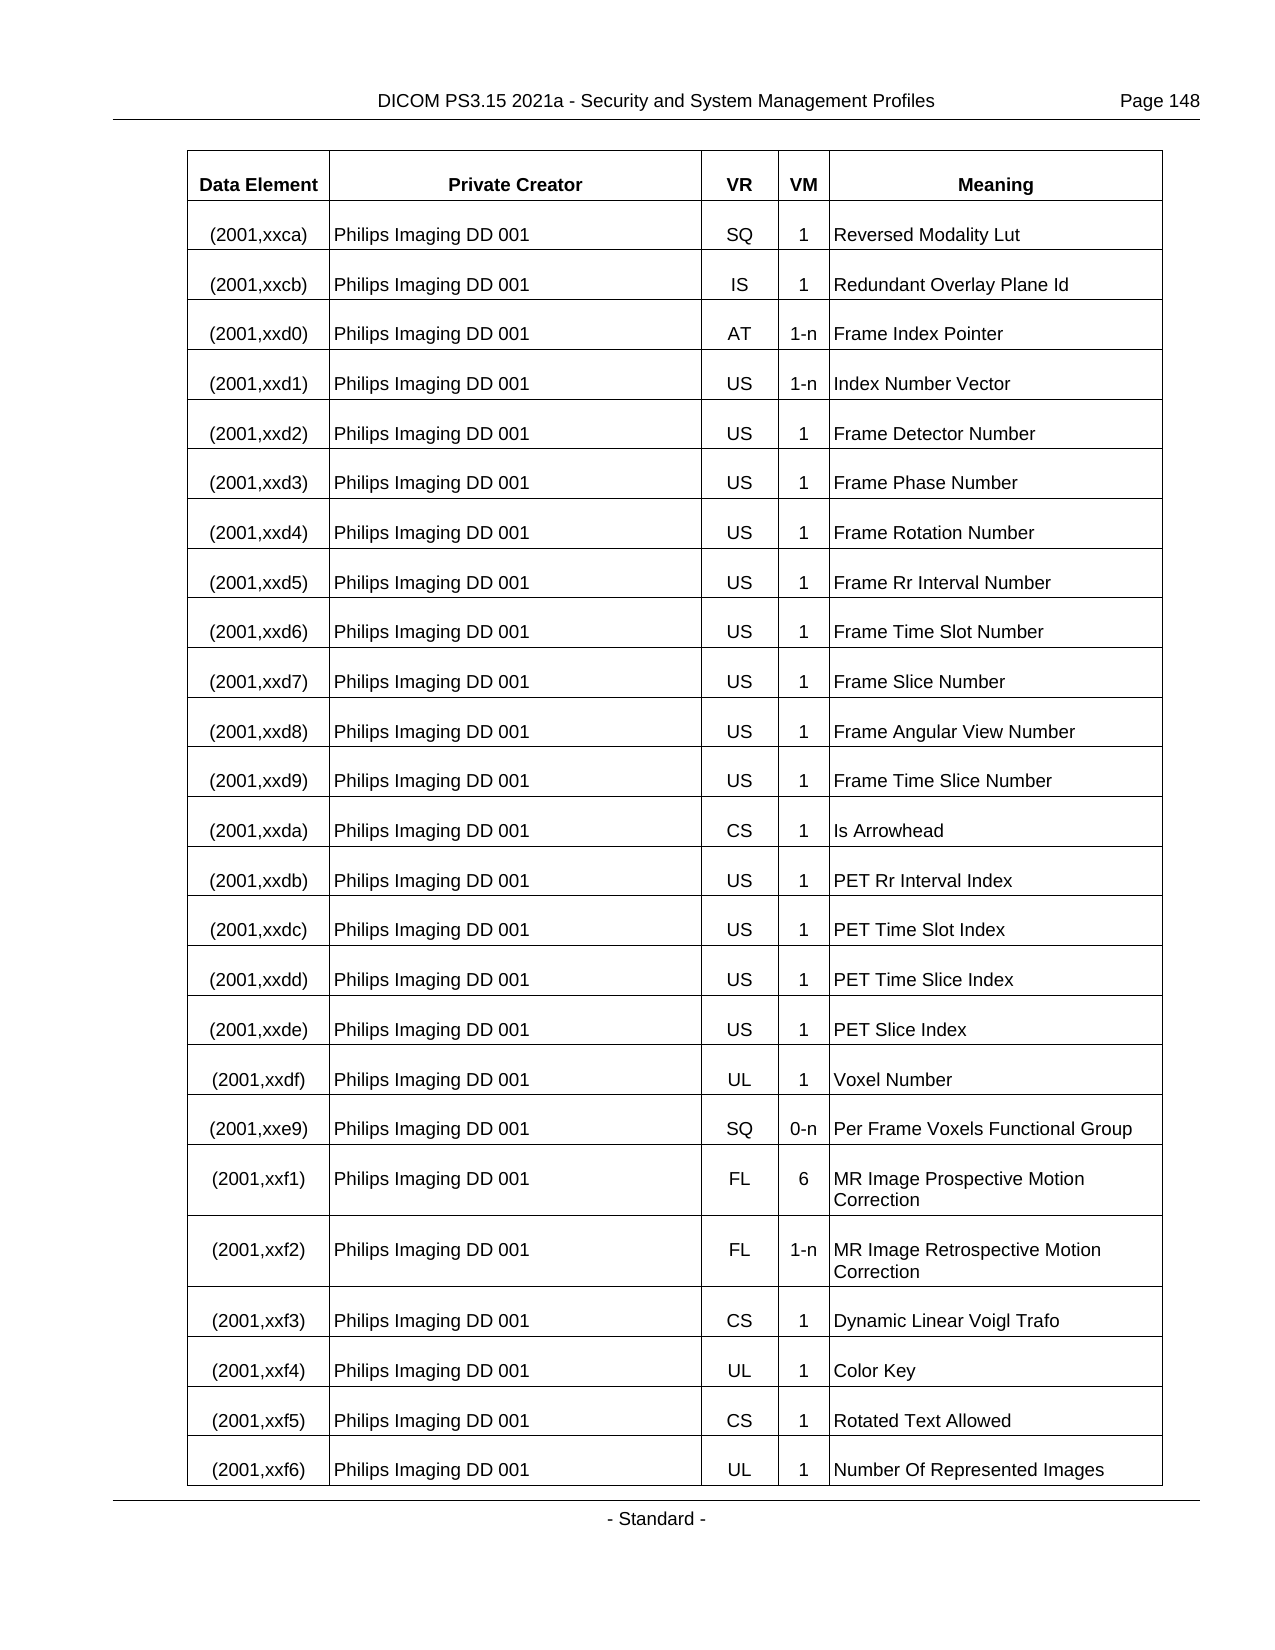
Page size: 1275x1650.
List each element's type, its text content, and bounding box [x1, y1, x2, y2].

table_cell US [702, 698, 778, 746]
table_cell Philips Imaging DD 001 [330, 1145, 701, 1215]
table_cell (2001,xxd4) [188, 499, 329, 547]
table_cell Rotated Text Allowed [830, 1387, 1162, 1435]
table_cell (2001,xxd2) [188, 400, 329, 448]
table_cell Index Number Vector [830, 350, 1162, 398]
table_cell 1 [779, 598, 829, 647]
table_cell Redundant Overlay Plane Id [830, 250, 1162, 299]
table_cell UL [702, 1045, 778, 1094]
table_cell (2001,xxdc) [188, 896, 329, 945]
table_cell Frame Phase Number [830, 449, 1162, 498]
table_cell (2001,xxd3) [188, 449, 329, 498]
table_cell 1 [779, 201, 829, 249]
table_cell 1 [779, 1287, 829, 1336]
table_header VR [702, 151, 778, 200]
table_cell Philips Imaging DD 001 [330, 1337, 701, 1386]
table_cell (2001,xxd8) [188, 698, 329, 746]
table_cell (2001,xxda) [188, 797, 329, 846]
table_cell Color Key [830, 1337, 1162, 1386]
table_cell FL [702, 1216, 778, 1286]
table_cell Frame Angular View Number [830, 698, 1162, 746]
table_header Meaning [830, 151, 1162, 200]
table_cell US [702, 350, 778, 398]
table_header Private Creator [330, 151, 701, 200]
table_cell Philips Imaging DD 001 [330, 847, 701, 895]
table_cell (2001,xxf2) [188, 1216, 329, 1286]
table_cell US [702, 499, 778, 547]
table_cell US [702, 996, 778, 1044]
table_cell Philips Imaging DD 001 [330, 1095, 701, 1144]
table_cell (2001,xxd5) [188, 549, 329, 597]
table_cell 1 [779, 400, 829, 448]
table_cell UL [702, 1436, 778, 1485]
table_cell 1 [779, 747, 829, 796]
table_cell (2001,xxde) [188, 996, 329, 1044]
table_cell (2001,xxd0) [188, 300, 329, 349]
table_cell 1 [779, 648, 829, 697]
table_cell SQ [702, 201, 778, 249]
table_cell MR Image Prospective Motion Correction [830, 1145, 1162, 1215]
table_cell Philips Imaging DD 001 [330, 449, 701, 498]
table_cell (2001,xxf3) [188, 1287, 329, 1336]
table_header Data Element [188, 151, 329, 200]
table_cell Philips Imaging DD 001 [330, 1216, 701, 1286]
table_cell Dynamic Linear Voigl Trafo [830, 1287, 1162, 1336]
table_cell 1 [779, 698, 829, 746]
table_cell 1 [779, 946, 829, 995]
table_cell Frame Rr Interval Number [830, 549, 1162, 597]
table_cell PET Slice Index [830, 996, 1162, 1044]
table_cell US [702, 449, 778, 498]
table_cell Voxel Number [830, 1045, 1162, 1094]
table_cell 1 [779, 1045, 829, 1094]
table_cell 1 [779, 996, 829, 1044]
table_cell CS [702, 1287, 778, 1336]
table_cell Philips Imaging DD 001 [330, 698, 701, 746]
table_cell 1-n [779, 1216, 829, 1286]
table_cell (2001,xxdd) [188, 946, 329, 995]
table_cell Philips Imaging DD 001 [330, 300, 701, 349]
table_cell (2001,xxd7) [188, 648, 329, 697]
table_cell (2001,xxf1) [188, 1145, 329, 1215]
table_cell PET Rr Interval Index [830, 847, 1162, 895]
table_cell 0-n [779, 1095, 829, 1144]
table_cell 1 [779, 549, 829, 597]
table_cell Per Frame Voxels Functional Group [830, 1095, 1162, 1144]
table_cell Philips Imaging DD 001 [330, 201, 701, 249]
table_cell US [702, 747, 778, 796]
table_cell 1 [779, 896, 829, 945]
table_cell 1 [779, 1387, 829, 1435]
table_cell (2001,xxf5) [188, 1387, 329, 1435]
table_cell PET Time Slice Index [830, 946, 1162, 995]
table_cell (2001,xxca) [188, 201, 329, 249]
table_cell (2001,xxe9) [188, 1095, 329, 1144]
table_cell AT [702, 300, 778, 349]
table_cell Philips Imaging DD 001 [330, 250, 701, 299]
table_cell Frame Time Slot Number [830, 598, 1162, 647]
table_cell Philips Imaging DD 001 [330, 400, 701, 448]
table_cell UL [702, 1337, 778, 1386]
table_cell Philips Imaging DD 001 [330, 1436, 701, 1485]
table_cell Philips Imaging DD 001 [330, 747, 701, 796]
table_cell (2001,xxd9) [188, 747, 329, 796]
table_cell 6 [779, 1145, 829, 1215]
table_cell CS [702, 797, 778, 846]
table_cell US [702, 598, 778, 647]
table_cell Number Of Represented Images [830, 1436, 1162, 1485]
table_cell US [702, 847, 778, 895]
table_cell US [702, 549, 778, 597]
table_cell 1 [779, 1436, 829, 1485]
table_cell Reversed Modality Lut [830, 201, 1162, 249]
table_cell Philips Imaging DD 001 [330, 499, 701, 547]
table_cell FL [702, 1145, 778, 1215]
table_cell 1 [779, 847, 829, 895]
table_cell (2001,xxf4) [188, 1337, 329, 1386]
table_cell Frame Rotation Number [830, 499, 1162, 547]
table_cell (2001,xxdf) [188, 1045, 329, 1094]
table_cell (2001,xxf6) [188, 1436, 329, 1485]
table_cell 1 [779, 499, 829, 547]
table_cell Philips Imaging DD 001 [330, 946, 701, 995]
table_cell Philips Imaging DD 001 [330, 896, 701, 945]
table_cell Philips Imaging DD 001 [330, 1287, 701, 1336]
table_cell Philips Imaging DD 001 [330, 1387, 701, 1435]
table_cell Philips Imaging DD 001 [330, 648, 701, 697]
table_cell (2001,xxd1) [188, 350, 329, 398]
table_cell MR Image Retrospective Motion Correction [830, 1216, 1162, 1286]
table_cell Philips Imaging DD 001 [330, 1045, 701, 1094]
table_cell 1-n [779, 350, 829, 398]
table_cell CS [702, 1387, 778, 1435]
table_cell Frame Index Pointer [830, 300, 1162, 349]
table_cell 1 [779, 250, 829, 299]
table_cell Is Arrowhead [830, 797, 1162, 846]
table_cell Philips Imaging DD 001 [330, 598, 701, 647]
table_cell SQ [702, 1095, 778, 1144]
table_cell US [702, 400, 778, 448]
table_cell US [702, 946, 778, 995]
table_cell Frame Time Slice Number [830, 747, 1162, 796]
table_cell 1 [779, 1337, 829, 1386]
table_cell US [702, 896, 778, 945]
table_cell Philips Imaging DD 001 [330, 996, 701, 1044]
table_cell Philips Imaging DD 001 [330, 797, 701, 846]
table_cell US [702, 648, 778, 697]
table_cell IS [702, 250, 778, 299]
table_cell (2001,xxdb) [188, 847, 329, 895]
table_cell Philips Imaging DD 001 [330, 549, 701, 597]
table_cell Frame Slice Number [830, 648, 1162, 697]
table_cell 1 [779, 449, 829, 498]
table_cell Philips Imaging DD 001 [330, 350, 701, 398]
table_cell 1 [779, 797, 829, 846]
table_header VM [779, 151, 829, 200]
table_cell 1-n [779, 300, 829, 349]
table_cell PET Time Slot Index [830, 896, 1162, 945]
table_cell (2001,xxd6) [188, 598, 329, 647]
table_cell (2001,xxcb) [188, 250, 329, 299]
table_cell Frame Detector Number [830, 400, 1162, 448]
